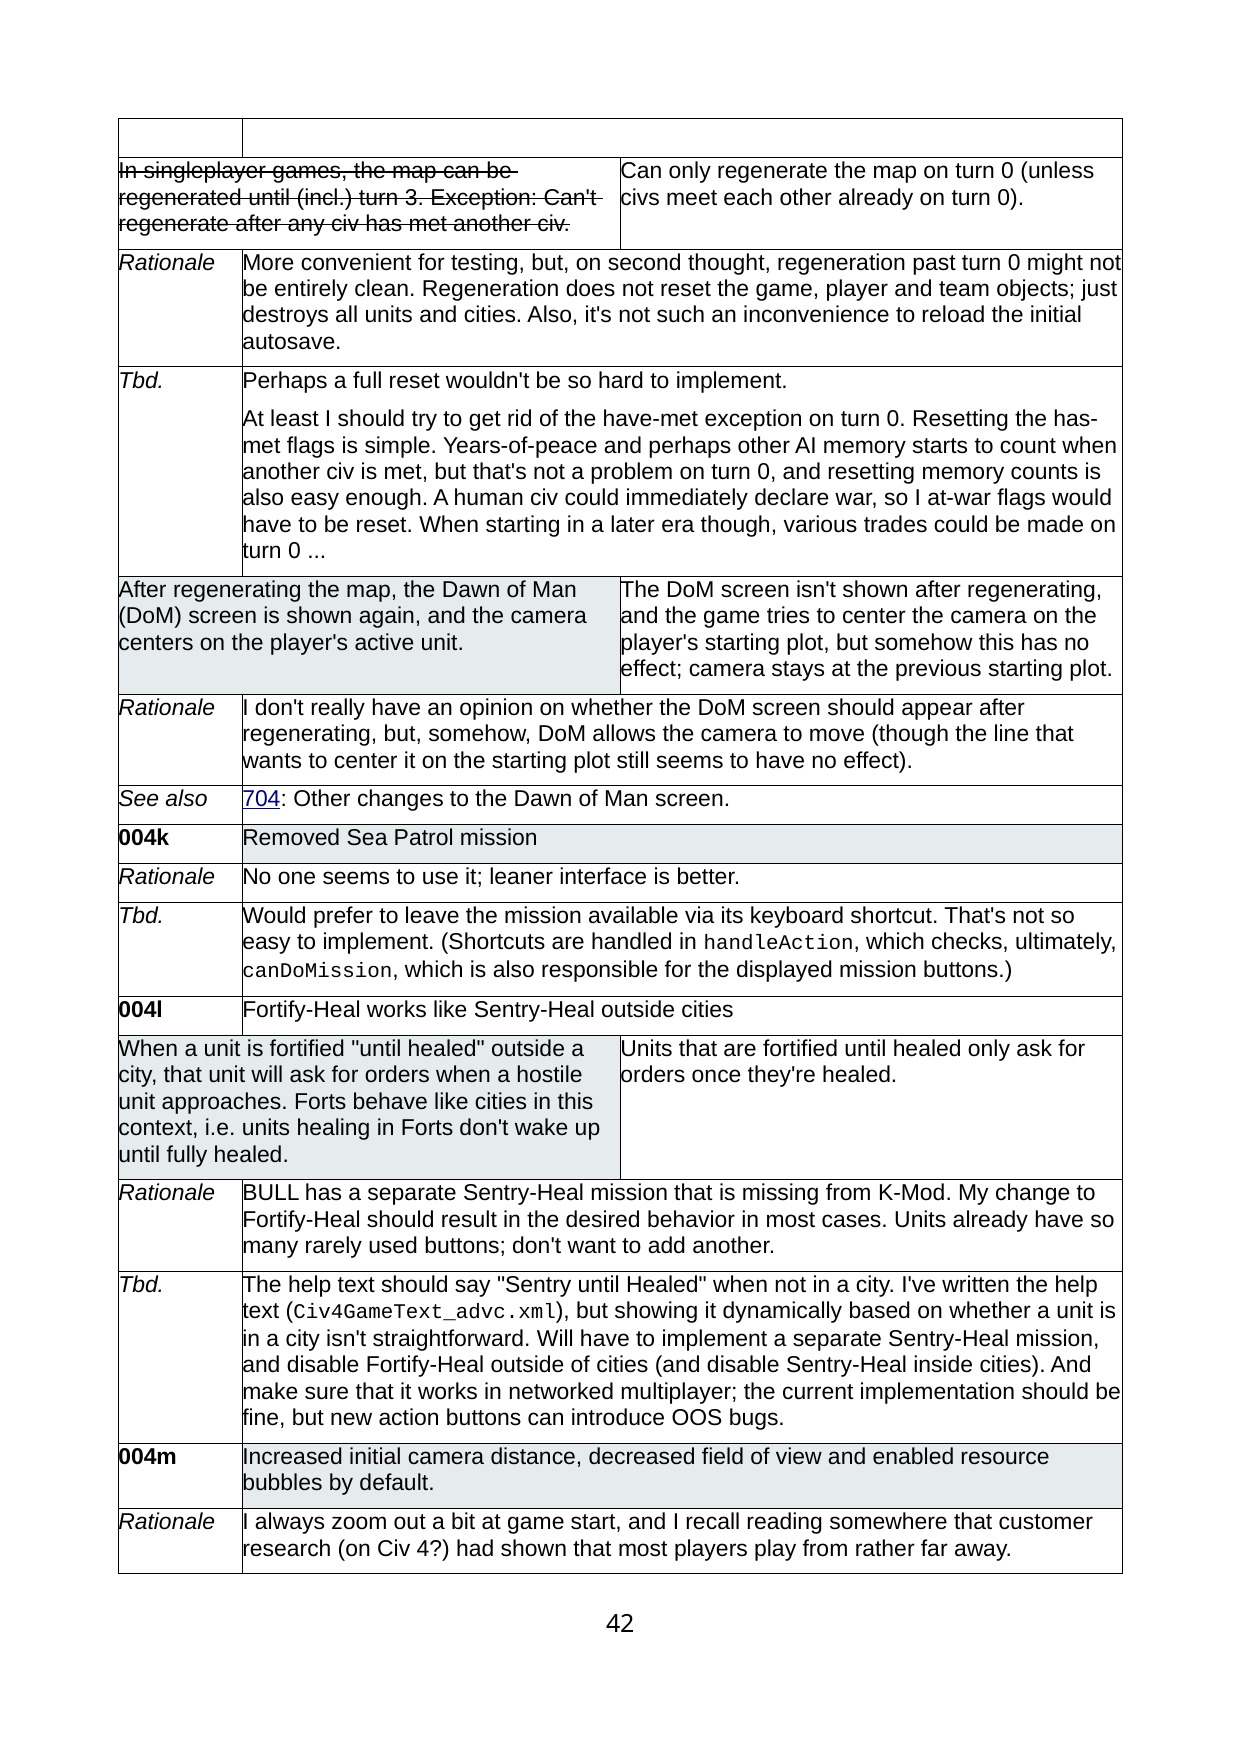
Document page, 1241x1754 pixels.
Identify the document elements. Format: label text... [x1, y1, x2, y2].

table_cell Rationale [119, 1180, 242, 1271]
table_cell After regenerating the map, the Dawn of Man (DoM) screen is shown again, and the camera centers on the player's active unit. [119, 577, 620, 694]
table_cell [243, 119, 1122, 157]
table_cell Increased initial camera distance, decreased field of view and enabled resource bubbles by default. [243, 1444, 1122, 1508]
table_cell No one seems to use it; leaner interface is better. [243, 864, 1122, 902]
table_cell Units that are fortified until healed only ask for orders once they're healed. [621, 1036, 1122, 1179]
table_cell Rationale [119, 1509, 242, 1573]
table_cell Rationale [119, 250, 242, 366]
table_cell Rationale [119, 864, 242, 902]
table_cell [119, 119, 242, 157]
table_cell Would prefer to leave the mission available via its keyboard shortcut. That's not so easy to implement. (Shortcuts are handled in handleAction, which checks, ultimately, canDoMission, which is also responsible for the displayed mission buttons.) [243, 903, 1122, 996]
table_cell Fortify-Heal works like Sentry-Heal outside cities [243, 997, 1122, 1035]
table_cell 004m [119, 1444, 242, 1508]
table_cell Tbd. [119, 1272, 242, 1443]
table_cell Perhaps a full reset wouldn't be so hard to implement. At least I should try to get rid of the have-met exception on turn 0. Resetting the has-met flags is simple. Years-of-peace and perhaps other AI memory starts to count when another civ is met, but that's not a problem on turn 0, and resetting memory counts is also easy enough. A human civ could immediately declare war, so I at-war flags would have to be reset. When starting in a later era though, various trades could be made on turn 0 ... [243, 367, 1122, 576]
table_cell Removed Sea Patrol mission [243, 825, 1122, 863]
table_cell In singleplayer games, the map can be regenerated until (incl.) turn 3. Exception: Can't regenerate after any civ has met another civ. [119, 158, 620, 248]
table_cell BULL has a separate Sentry-Heal mission that is missing from K-Mod. My change to Fortify-Heal should result in the desired behavior in most cases. Units already have so many rarely used buttons; don't want to add another. [243, 1180, 1122, 1271]
table_cell 004l [119, 997, 242, 1035]
table_cell Can only regenerate the map on turn 0 (unless civs meet each other already on turn 0). [621, 158, 1122, 248]
table_cell Tbd. [119, 367, 242, 576]
table_cell Rationale [119, 695, 242, 785]
table_cell More convenient for testing, but, on second thought, regeneration past turn 0 might not be entirely clean. Regeneration does not reset the game, player and team objects; just destroys all units and cities. Also, it's not such an inconvenience to reload the initial autosave. [243, 250, 1122, 366]
table_cell 704: Other changes to the Dawn of Man screen. [243, 786, 1122, 824]
table_cell I always zoom out a bit at game start, and I recall reading somewhere that customer research (on Civ 4?) had shown that most players play from rather far away. [243, 1509, 1122, 1573]
table_cell Tbd. [119, 903, 242, 996]
table_cell The help text should say "Sentry until Healed" when not in a city. I've written the help text (Civ4GameText_advc.xml), but showing it dynamically based on whether a unit is in a city isn't straightforward. Will have to implement a separate Sentry-Heal mission, and disable Fortify-Heal outside of cities (and disable Sentry-Heal inside cities). And make sure that it works in networked multiplayer; the current implementation should be fine, but new action buttons can introduce OOS bugs. [243, 1272, 1122, 1443]
table_cell The DoM screen isn't shown after regenerating, and the game tries to center the camera on the player's starting plot, but somehow this has no effect; camera stays at the previous starting plot. [621, 577, 1122, 694]
table_cell I don't really have an opinion on whether the DoM screen should appear after regenerating, but, somehow, DoM allows the camera to move (though the line that wants to center it on the starting plot still seems to have no effect). [243, 695, 1122, 785]
table_cell 004k [119, 825, 242, 863]
table_cell When a unit is fortified "until healed" outside a city, that unit will ask for orders when a hostile unit approaches. Forts behave like cities in this context, i.e. units healing in Forts don't wake up until fully healed. [119, 1036, 620, 1179]
table_cell See also [119, 786, 242, 824]
